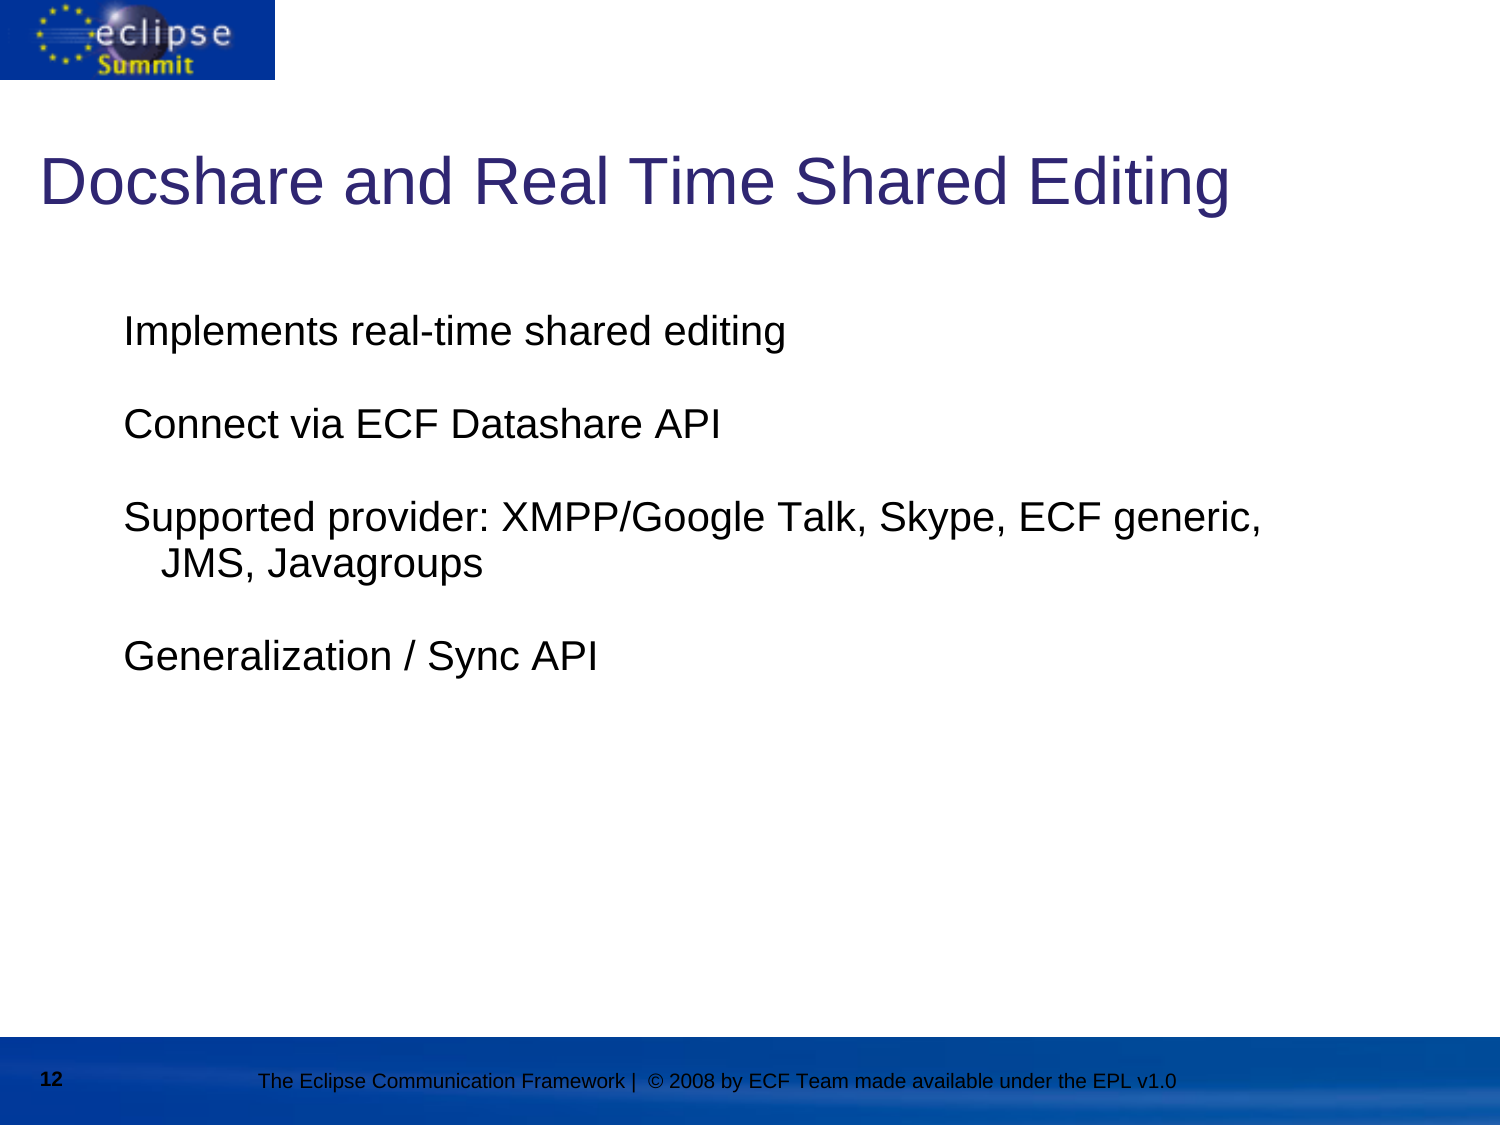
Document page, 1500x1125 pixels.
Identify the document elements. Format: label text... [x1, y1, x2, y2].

title Docshare and Real Time Shared Editing [25, 142, 1378, 234]
picture [0, 0, 275, 80]
picture [0, 1037, 1500, 1125]
list Implements real-time shared editing Connect via ECF Datashare API Supported provider: XMPP/Google Talk, Skype, ECF generic, JMS, Javagroups Generalization / Sync API [108, 299, 1378, 932]
